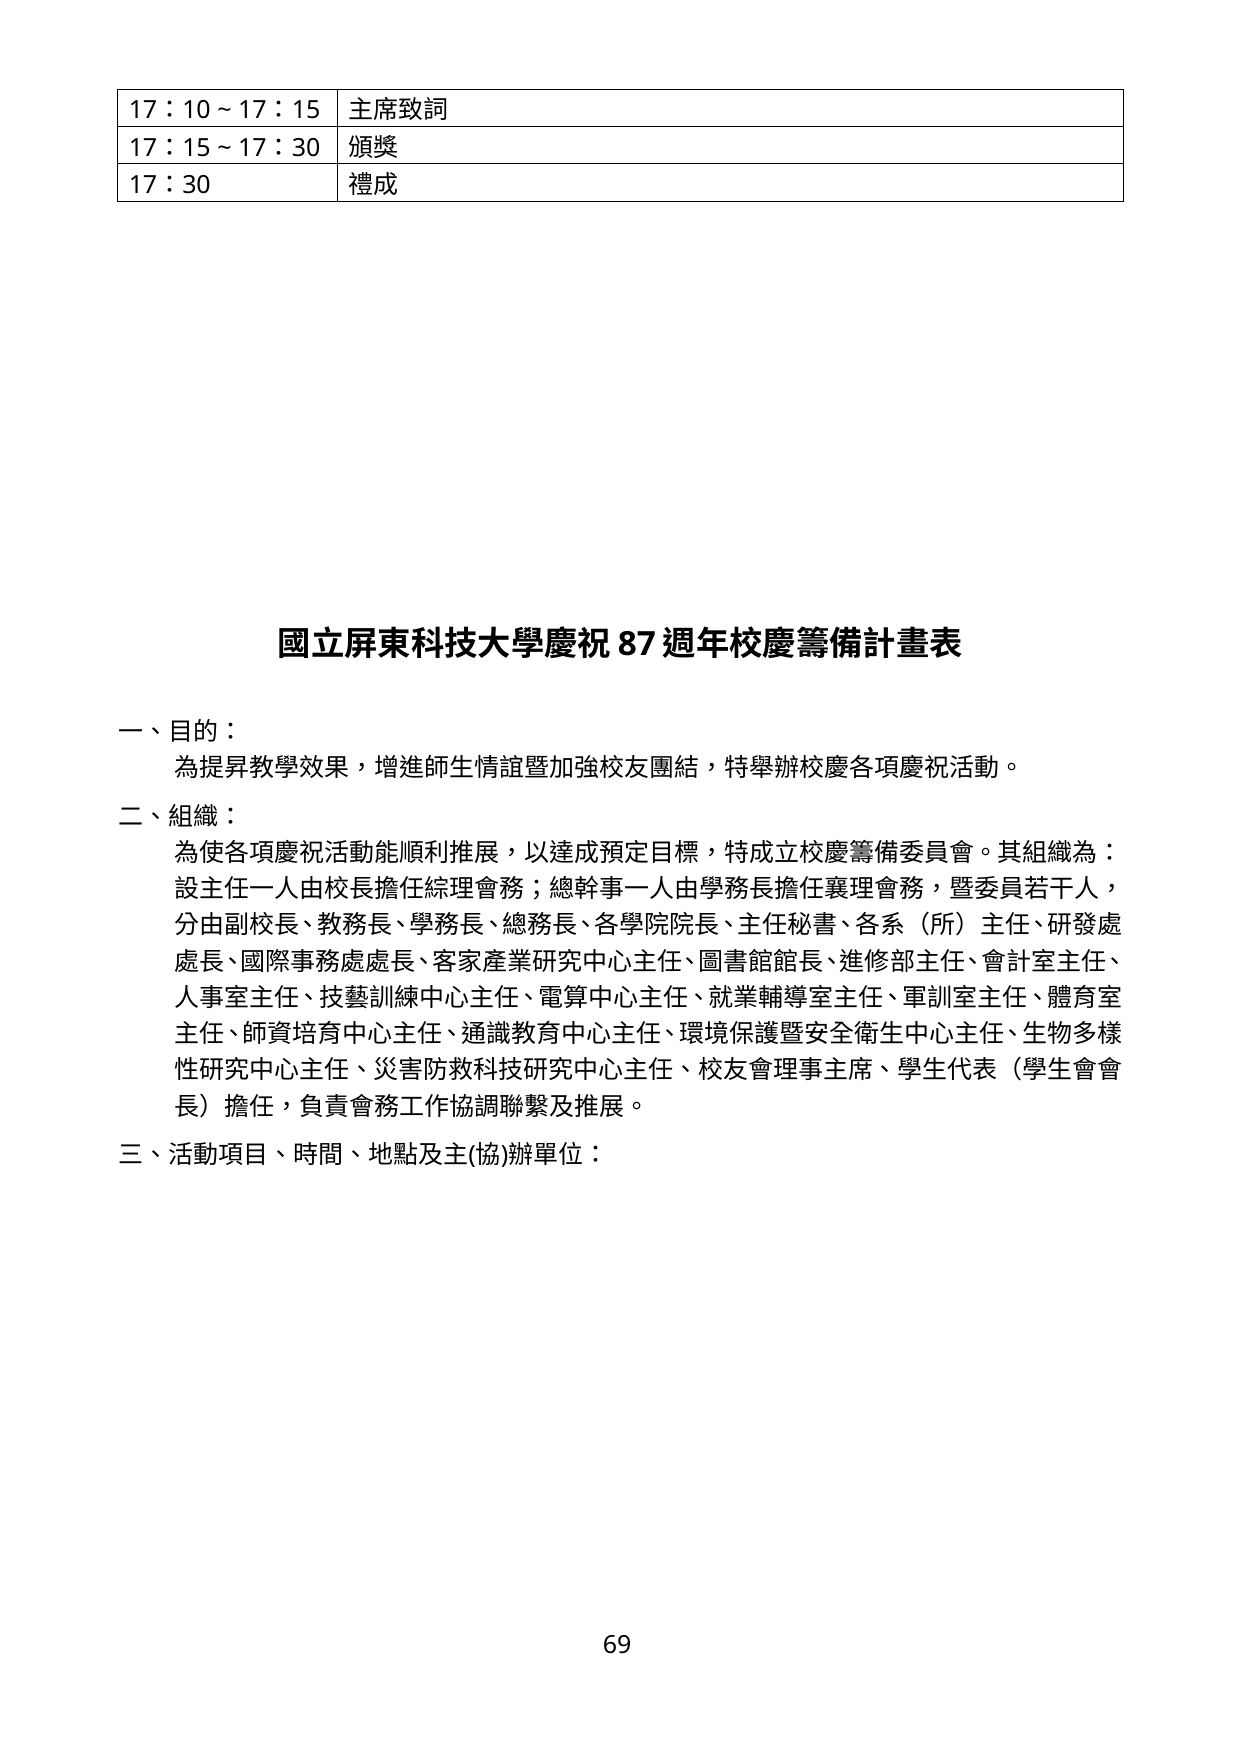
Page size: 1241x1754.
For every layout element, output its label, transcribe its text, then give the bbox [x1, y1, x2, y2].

table_cell 頒獎 [338, 127, 1123, 163]
table_cell 17：30 [118, 164, 337, 201]
text 為提昇教學效果，增進師生情誼暨加強校友團結，特舉辦校慶各項慶祝活動。 [174, 747, 1122, 783]
table_cell 17：10 ~ 17：15 [118, 90, 337, 126]
table_cell 主席致詞 [338, 90, 1123, 126]
text 為使各項慶祝活動能順利推展，以達成預定目標，特成立校慶籌備委員會。其組織為：設主任一人由校長擔任綜理會務；總幹事一人由學務長擔任襄理會務，暨委員若干人，分由副校長、教務長、學務長、總務長、各學院院長、主任秘書、各系（所）主任、研發處處長、國際事務處處長、客家產業研究中心主任、圖書館館長、進修部主任、會計室主任、人事室主任、技藝訓練中心主任、電算中心主任、就業輔導室主任、軍訓室主任、體育室主任、師資培育中心主任、通識教育中心主任、環境保護暨安全衛生中心主任、生物多樣性研究中心主任、災害防救科技研究中心主任、校友會理事主席、學生代表（學生會會長）擔任，負責會務工作協調聯繫及推展。 [174, 832, 1122, 1122]
text 二、組織： [118, 796, 1122, 832]
text 國立屏東科技大學慶祝87週年校慶籌備計畫表 [118, 617, 1122, 666]
table_cell 禮成 [338, 164, 1123, 201]
text 一、目的： [118, 711, 1122, 747]
table_cell 17：15 ~ 17：30 [118, 127, 337, 163]
text 三、活動項目、時間、地點及主(協)辦單位： [118, 1135, 1122, 1171]
